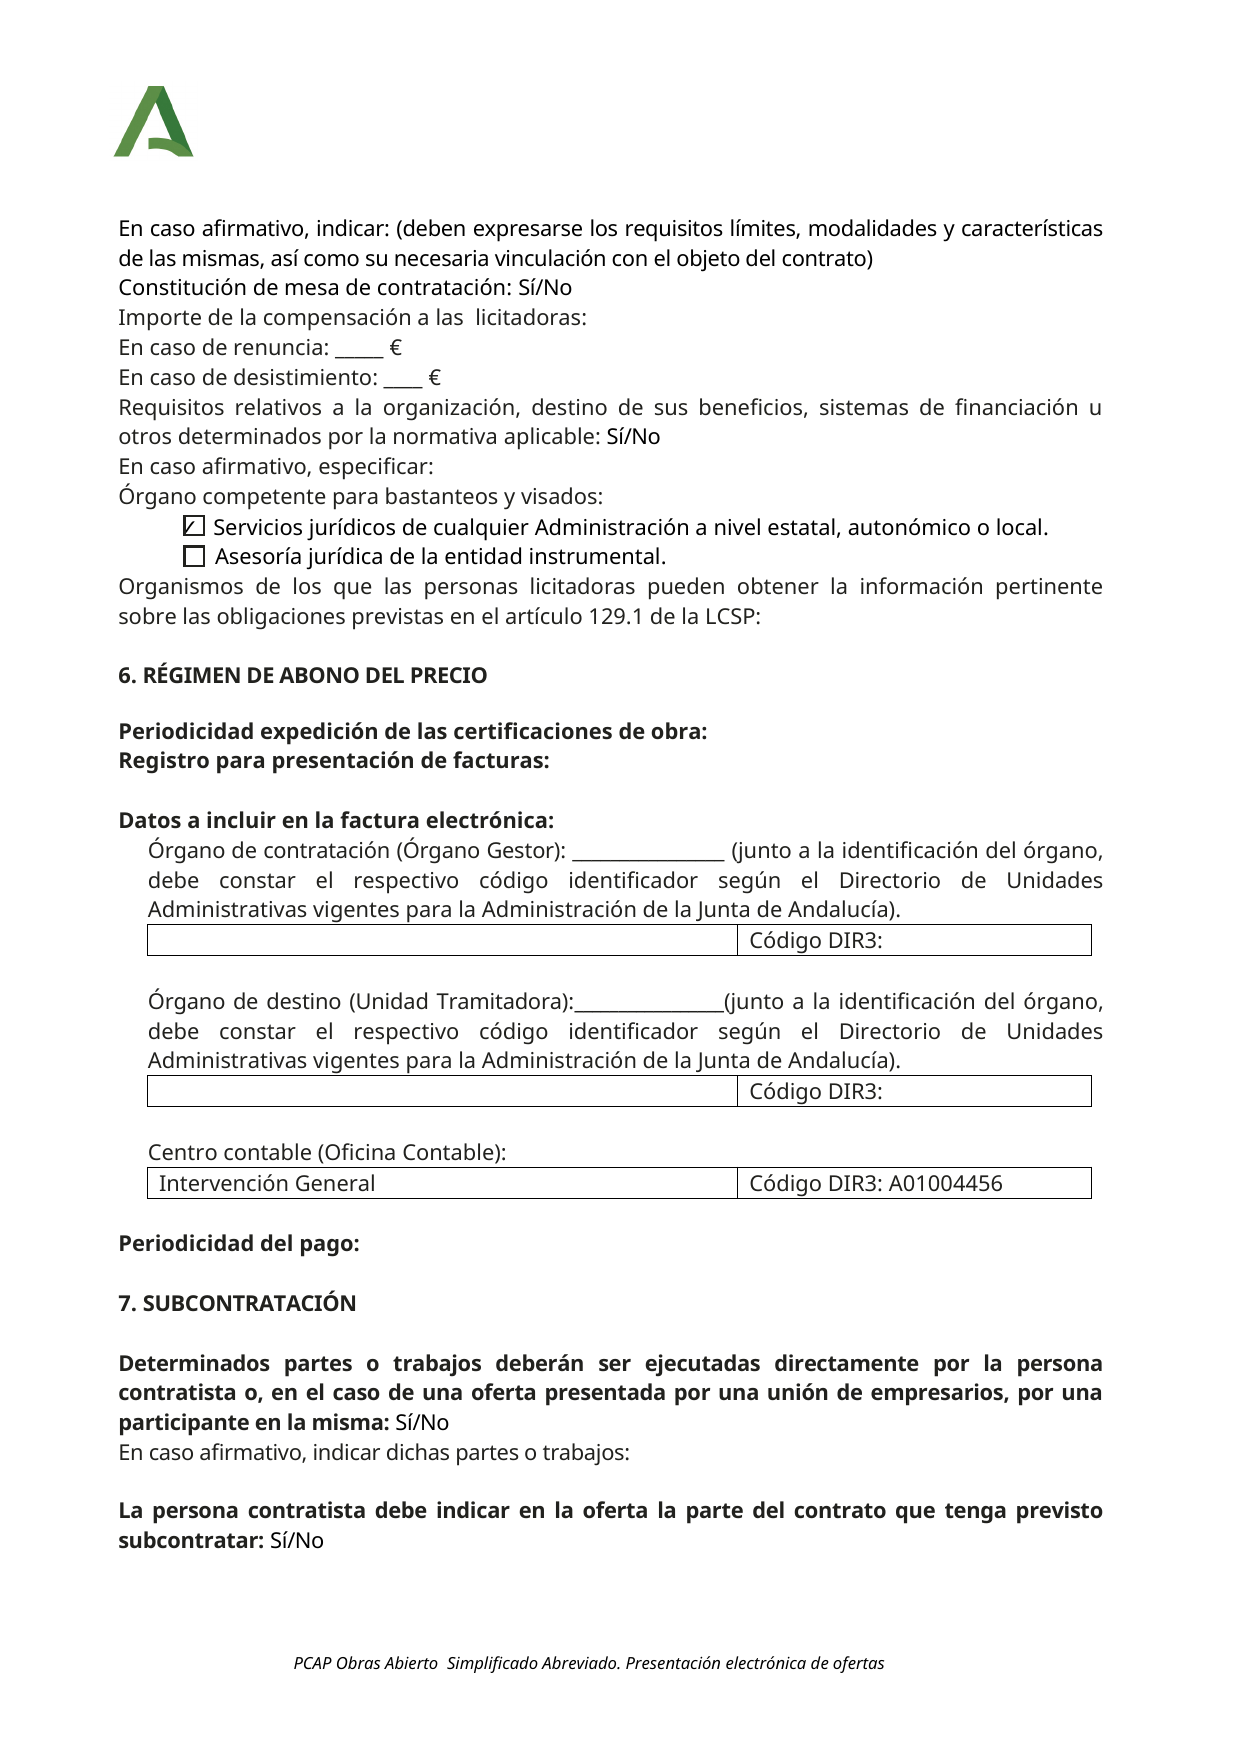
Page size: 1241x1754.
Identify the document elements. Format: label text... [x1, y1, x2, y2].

text Constitución de mesa de contratación: Sí/No [118, 272, 1104, 302]
text Periodicidad expedición de las certificaciones de obra: [118, 716, 1104, 745]
table_header [148, 1076, 737, 1106]
text Importe de la compensación a las licitadoras: [118, 302, 1104, 332]
picture [109, 81, 198, 161]
text 6. RÉGIMEN DE ABONO DEL PRECIO [118, 660, 1104, 690]
text Órgano de destino (Unidad Tramitadora):_________________(junto a la identificación del órgano, debe constar el respectivo código identificador según el Directorio de Unidades Administrativas vigentes para la Administración de la Junta de Andalucía). [148, 986, 1104, 1075]
text Determinados partes o trabajos deberán ser ejecutadas directamente por la persona contratista o, en el caso de una oferta presentada por una unión de empresarios, por una participante en la misma: Sí/No [118, 1347, 1104, 1437]
text Centro contable (Oficina Contable): [148, 1137, 1104, 1167]
table_header Código DIR3: [738, 1076, 1091, 1106]
table_header Código DIR3: [738, 925, 1091, 955]
text Asesoría jurídica de la entidad instrumental. [118, 541, 1104, 571]
text Organismos de los que las personas licitadoras pueden obtener la información pertinente sobre las obligaciones previstas en el artículo 129.1 de la LCSP: [118, 571, 1104, 631]
table_header [148, 925, 737, 955]
text Periodicidad del pago: [118, 1228, 1104, 1258]
text Órgano competente para bastanteos y visados: [118, 481, 1104, 511]
text Órgano de contratación (Órgano Gestor): ________________ (junto a la identificación del órgano, debe constar el respectivo código identificador según el Directorio de Unidades Administrativas vigentes para la Administración de la Junta de Andalucía). [148, 835, 1104, 924]
table_header Código DIR3: A01004456 [738, 1168, 1091, 1197]
text En caso de renuncia: _____ € [118, 332, 1104, 362]
text Datos a incluir en la factura electrónica: [118, 805, 1104, 835]
text En caso afirmativo, indicar: (deben expresarse los requisitos límites, modalidades y características de las mismas, así como su necesaria vinculación con el objeto del contrato) [118, 213, 1104, 272]
text 7. SUBCONTRATACIÓN [118, 1288, 1104, 1318]
text En caso afirmativo, especificar: [118, 451, 1104, 481]
text En caso afirmativo, indicar dichas partes o trabajos: [118, 1437, 1104, 1467]
text La persona contratista debe indicar en la oferta la parte del contrato que tenga previsto subcontratar: Sí/No [118, 1495, 1104, 1555]
table_header Intervención General [148, 1168, 737, 1197]
text Requisitos relativos a la organización, destino de sus beneficios, sistemas de financiación u otros determinados por la normativa aplicable: Sí/No [118, 391, 1104, 451]
text En caso de desistimiento: ____ € [118, 362, 1104, 391]
text Registro para presentación de facturas: [118, 745, 1104, 775]
text ✓ Servicios jurídicos de cualquier Administración a nivel estatal, autonómico o local. [124, 511, 1104, 541]
